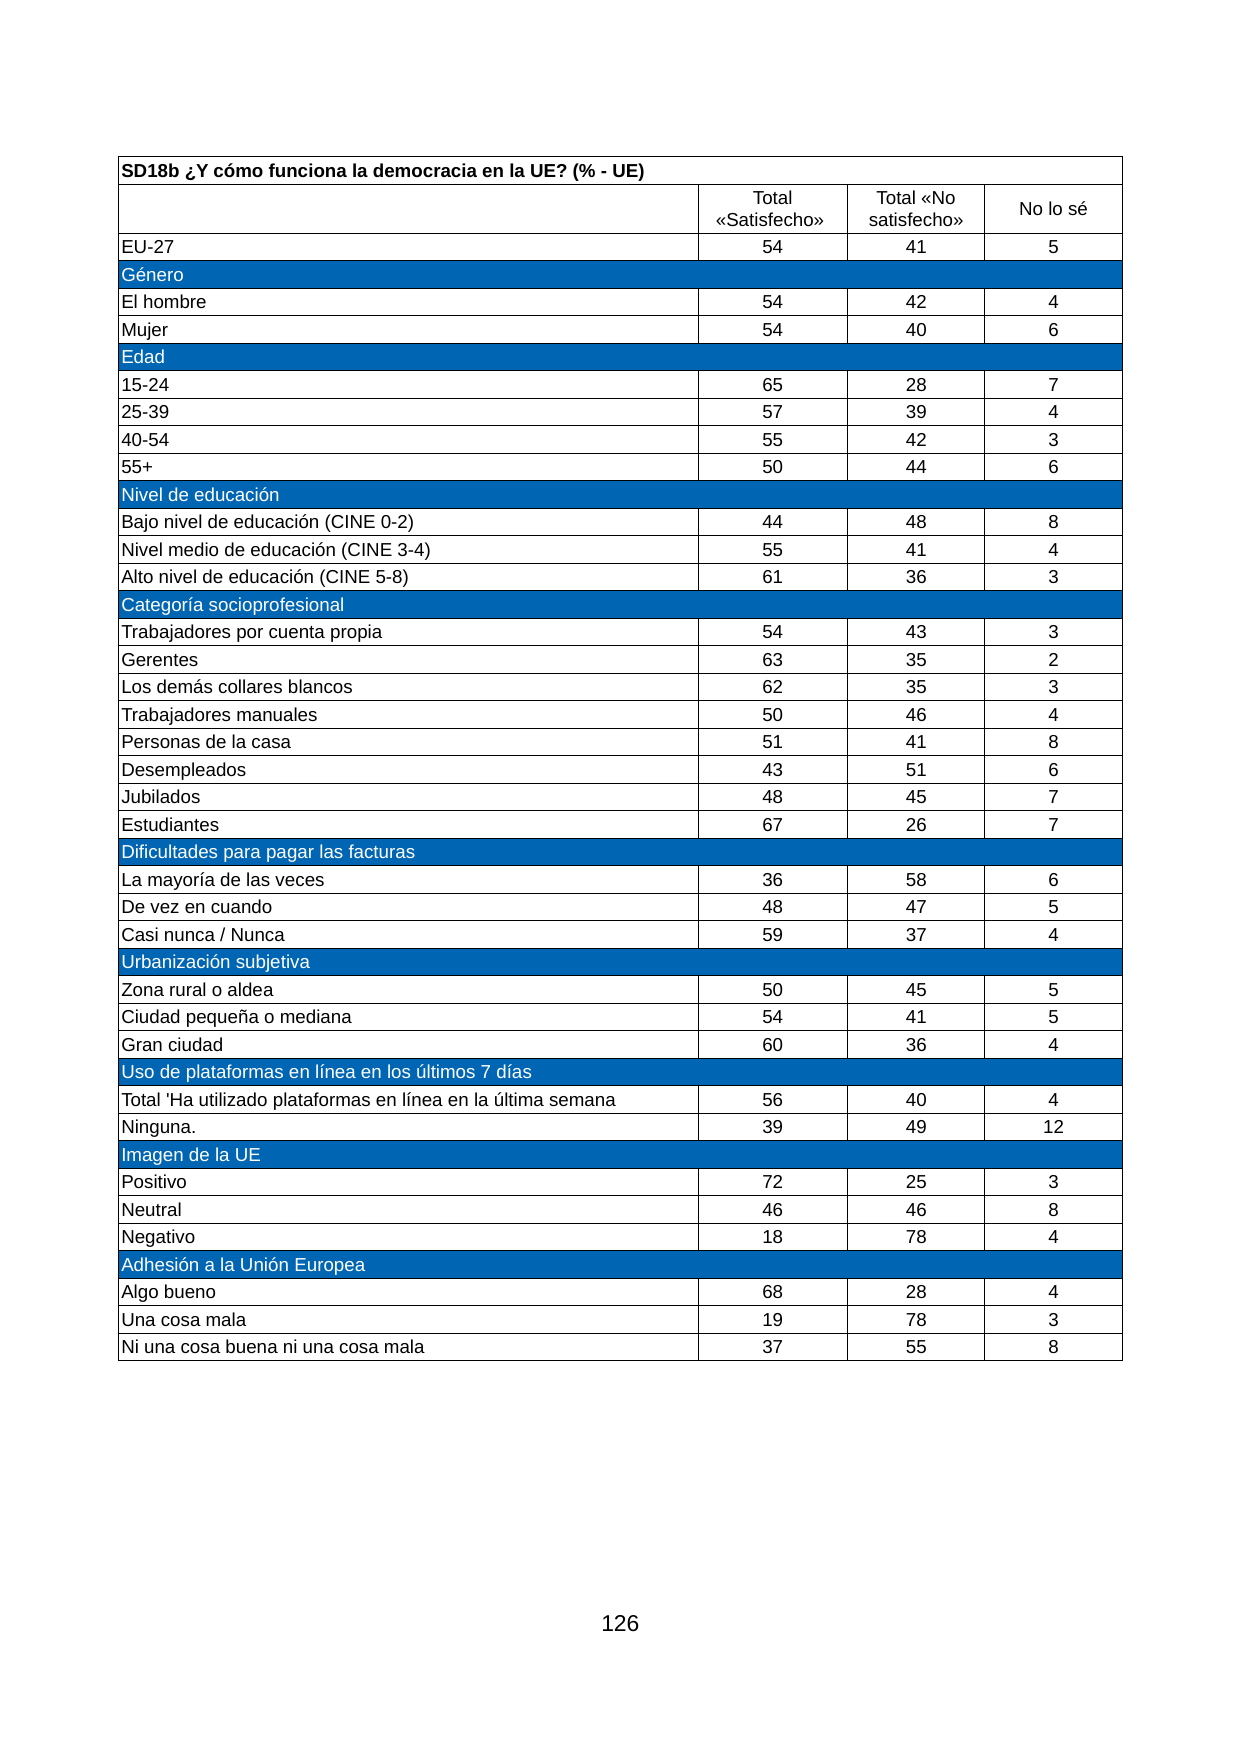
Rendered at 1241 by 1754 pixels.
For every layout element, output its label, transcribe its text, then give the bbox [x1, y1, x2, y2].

table_cell 19 [699, 1306, 847, 1333]
table_cell Ni una cosa buena ni una cosa mala [119, 1334, 698, 1360]
table_cell EU-27 [119, 234, 698, 260]
table_cell 40 [848, 1086, 984, 1113]
table_cell 41 [848, 234, 984, 260]
table_cell 67 [699, 811, 847, 838]
table_cell 3 [985, 619, 1122, 645]
table_cell Estudiantes [119, 811, 698, 838]
table_cell 65 [699, 371, 847, 398]
table_cell 3 [985, 426, 1122, 453]
table_cell 54 [699, 316, 847, 343]
table_cell 42 [848, 426, 984, 453]
table_cell 4 [985, 1031, 1122, 1058]
table_cell 43 [848, 619, 984, 645]
table_cell Algo bueno [119, 1279, 698, 1305]
table_cell 7 [985, 811, 1122, 838]
table_cell 72 [699, 1169, 847, 1195]
table_cell 36 [848, 564, 984, 590]
table_cell 57 [699, 399, 847, 425]
table_cell 3 [985, 674, 1122, 700]
table_cell De vez en cuando [119, 894, 698, 920]
table_cell El hombre [119, 289, 698, 315]
table_cell 6 [985, 866, 1122, 893]
table_cell 46 [848, 1196, 984, 1223]
table_cell 3 [985, 1306, 1122, 1333]
table_cell 41 [848, 536, 984, 563]
table_cell Urbanización subjetiva [119, 949, 1122, 975]
table_cell 5 [985, 234, 1122, 260]
table_cell Alto nivel de educación (CINE 5-8) [119, 564, 698, 590]
table_cell Casi nunca / Nunca [119, 921, 698, 948]
table_cell 48 [699, 894, 847, 920]
table_cell 15-24 [119, 371, 698, 398]
table_cell 56 [699, 1086, 847, 1113]
table_cell 78 [848, 1224, 984, 1250]
table_cell 7 [985, 784, 1122, 810]
table_cell Uso de plataformas en línea en los últimos 7 días [119, 1059, 1122, 1085]
table_cell 45 [848, 976, 984, 1003]
table_cell Trabajadores manuales [119, 701, 698, 728]
table_cell [119, 185, 698, 233]
table_cell 41 [848, 729, 984, 755]
table_cell 59 [699, 921, 847, 948]
table_cell 3 [985, 564, 1122, 590]
table_cell 37 [848, 921, 984, 948]
table_cell 5 [985, 1004, 1122, 1030]
table_cell Gerentes [119, 646, 698, 673]
table_cell Edad [119, 344, 1122, 370]
table_cell 78 [848, 1306, 984, 1333]
table_cell Bajo nivel de educación (CINE 0-2) [119, 509, 698, 535]
table_cell Género [119, 261, 1122, 288]
table_cell Mujer [119, 316, 698, 343]
table_cell 46 [848, 701, 984, 728]
table_cell 28 [848, 371, 984, 398]
table_cell 4 [985, 701, 1122, 728]
table_cell Positivo [119, 1169, 698, 1195]
table_cell 54 [699, 1004, 847, 1030]
table_cell 5 [985, 976, 1122, 1003]
table_cell 55 [699, 536, 847, 563]
table_cell Imagen de la UE [119, 1141, 1122, 1168]
table_cell 4 [985, 1279, 1122, 1305]
table_cell Jubilados [119, 784, 698, 810]
table_cell 43 [699, 756, 847, 783]
table_cell Total «Satisfecho» [699, 185, 847, 233]
table_cell La mayoría de las veces [119, 866, 698, 893]
table_cell 58 [848, 866, 984, 893]
table_cell Total 'Ha utilizado plataformas en línea en la última semana [119, 1086, 698, 1113]
table_cell 63 [699, 646, 847, 673]
table_cell 54 [699, 234, 847, 260]
table_cell 6 [985, 454, 1122, 480]
table_cell 3 [985, 1169, 1122, 1195]
table_cell 55 [848, 1334, 984, 1360]
table_cell 54 [699, 619, 847, 645]
table_cell 62 [699, 674, 847, 700]
table_cell 6 [985, 756, 1122, 783]
table_cell Una cosa mala [119, 1306, 698, 1333]
table_cell 28 [848, 1279, 984, 1305]
table_cell 4 [985, 1224, 1122, 1250]
table_cell 55+ [119, 454, 698, 480]
table_cell Nivel medio de educación (CINE 3-4) [119, 536, 698, 563]
table_cell Ninguna. [119, 1114, 698, 1140]
table_cell 8 [985, 1196, 1122, 1223]
table_cell 55 [699, 426, 847, 453]
table_cell 6 [985, 316, 1122, 343]
table_cell 44 [848, 454, 984, 480]
table_cell 36 [699, 866, 847, 893]
table_cell 39 [848, 399, 984, 425]
table_cell Dificultades para pagar las facturas [119, 839, 1122, 865]
table_cell 18 [699, 1224, 847, 1250]
table_cell 46 [699, 1196, 847, 1223]
table_cell 8 [985, 729, 1122, 755]
table_cell 40 [848, 316, 984, 343]
table_cell Adhesión a la Unión Europea [119, 1251, 1122, 1278]
table_header SD18b ¿Y cómo funciona la democracia en la UE? (% - UE) [119, 157, 1122, 184]
table_cell Ciudad pequeña o mediana [119, 1004, 698, 1030]
table_cell 41 [848, 1004, 984, 1030]
table_cell 4 [985, 1086, 1122, 1113]
table_cell 4 [985, 536, 1122, 563]
table_cell Los demás collares blancos [119, 674, 698, 700]
table_cell Total «No satisfecho» [848, 185, 984, 233]
table_cell 25 [848, 1169, 984, 1195]
table_cell 54 [699, 289, 847, 315]
table_cell Neutral [119, 1196, 698, 1223]
table_cell 2 [985, 646, 1122, 673]
table_cell 50 [699, 454, 847, 480]
table_cell No lo sé [985, 185, 1122, 233]
table_cell 51 [848, 756, 984, 783]
table_cell 35 [848, 674, 984, 700]
table_cell 60 [699, 1031, 847, 1058]
table_cell 40-54 [119, 426, 698, 453]
table_cell 35 [848, 646, 984, 673]
table_cell 36 [848, 1031, 984, 1058]
table_cell 45 [848, 784, 984, 810]
table_cell Categoría socioprofesional [119, 591, 1122, 618]
table_cell 39 [699, 1114, 847, 1140]
table_cell 8 [985, 1334, 1122, 1360]
table_cell 49 [848, 1114, 984, 1140]
table_cell 61 [699, 564, 847, 590]
table_cell 25-39 [119, 399, 698, 425]
table_cell Trabajadores por cuenta propia [119, 619, 698, 645]
table_cell Nivel de educación [119, 481, 1122, 508]
table_cell 42 [848, 289, 984, 315]
table_cell 12 [985, 1114, 1122, 1140]
table_cell 44 [699, 509, 847, 535]
table_cell 4 [985, 399, 1122, 425]
table_cell Zona rural o aldea [119, 976, 698, 1003]
table_cell 47 [848, 894, 984, 920]
table_cell 5 [985, 894, 1122, 920]
table_cell 7 [985, 371, 1122, 398]
table_cell 50 [699, 976, 847, 1003]
table_cell 51 [699, 729, 847, 755]
table_cell 48 [699, 784, 847, 810]
table_cell 68 [699, 1279, 847, 1305]
table_cell Negativo [119, 1224, 698, 1250]
table_cell 26 [848, 811, 984, 838]
table_cell 48 [848, 509, 984, 535]
table_cell Gran ciudad [119, 1031, 698, 1058]
table_cell Desempleados [119, 756, 698, 783]
table_cell 4 [985, 921, 1122, 948]
table_cell Personas de la casa [119, 729, 698, 755]
table_cell 8 [985, 509, 1122, 535]
table_cell 50 [699, 701, 847, 728]
table_cell 4 [985, 289, 1122, 315]
table_cell 37 [699, 1334, 847, 1360]
